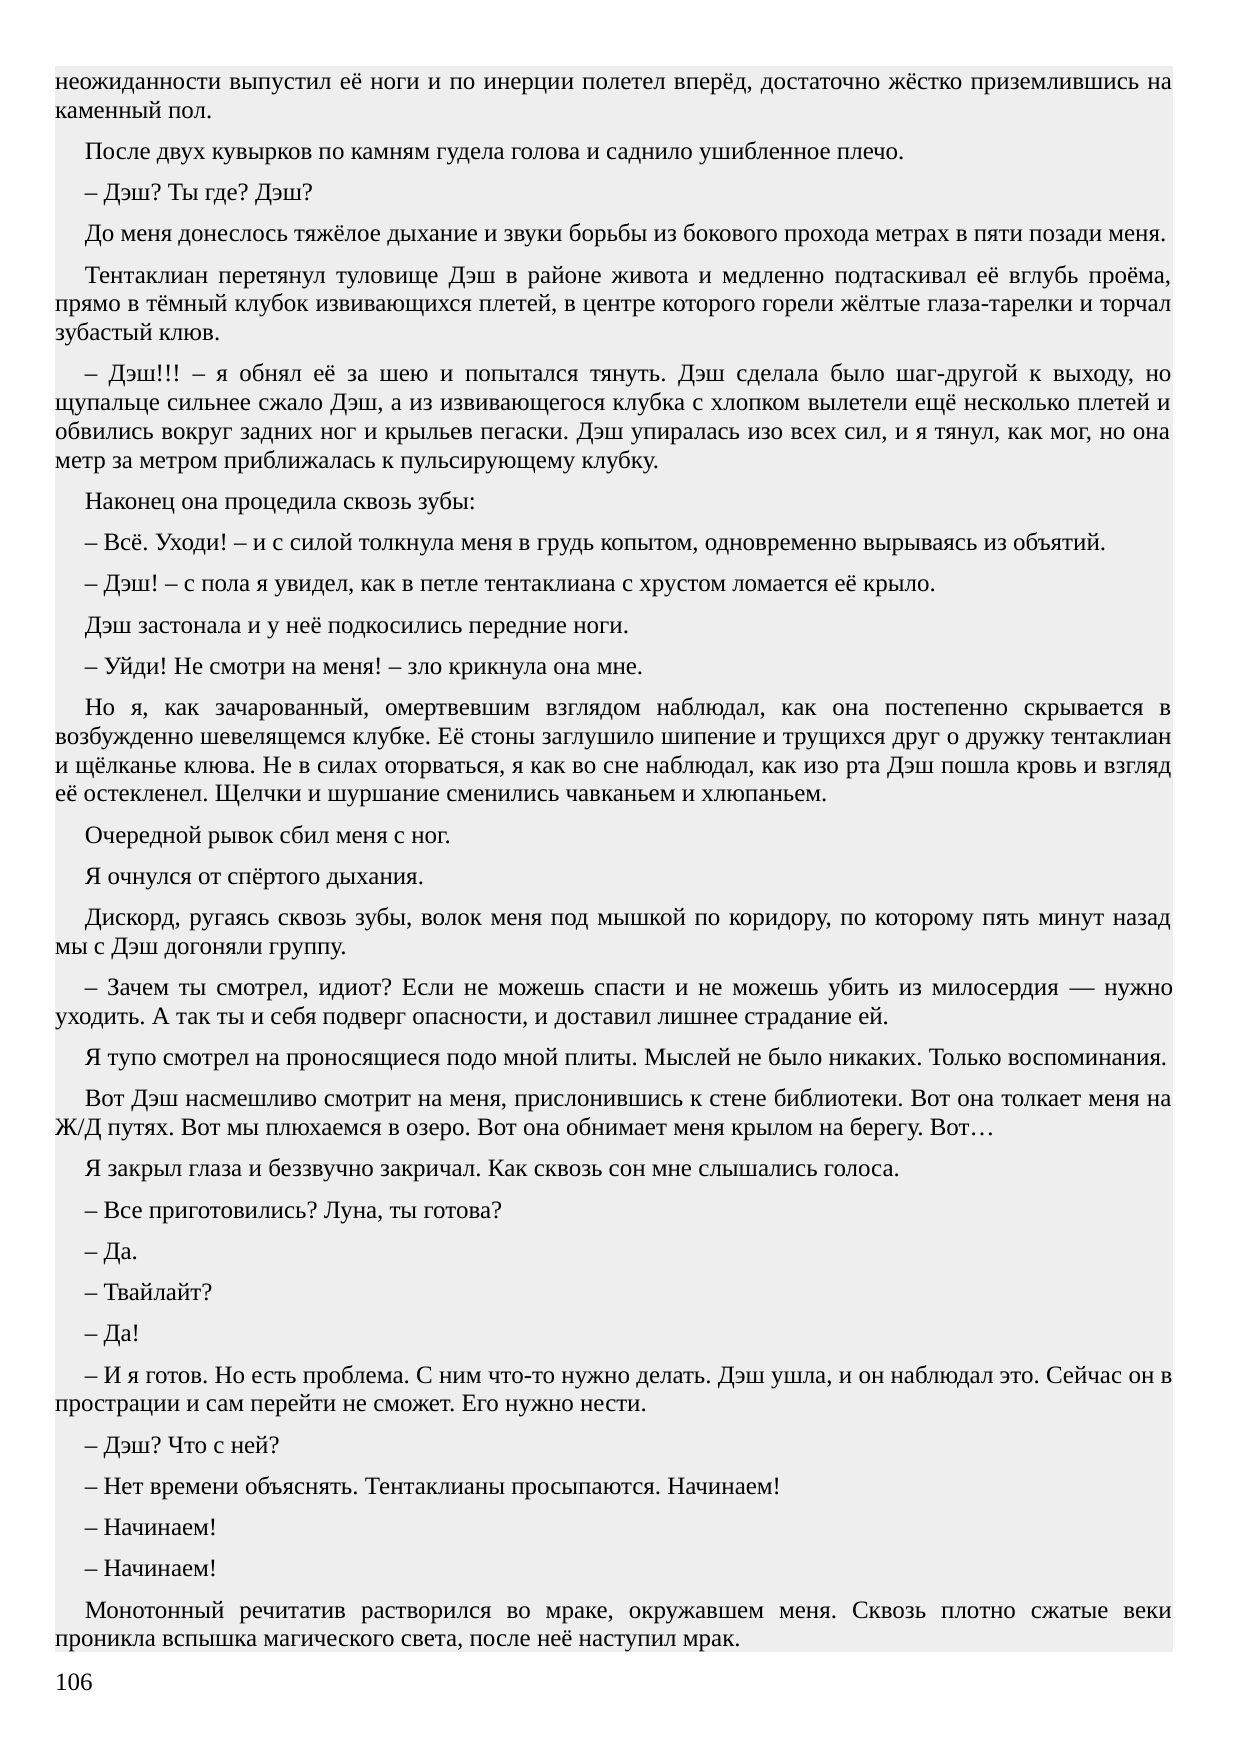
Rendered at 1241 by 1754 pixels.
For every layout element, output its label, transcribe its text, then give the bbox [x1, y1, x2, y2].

text – Уйди! Не смотри на меня! – зло крикнула она мне. [55, 651, 1173, 680]
text Я тупо смотрел на проносящиеся подо мной плиты. Мыслей не было никаких. Только воспоминания. [55, 1042, 1173, 1071]
text – Дэш? Ты где? Дэш? [55, 177, 1173, 206]
text – Твайлайт? [55, 1277, 1173, 1306]
text – Нет времени объяснять. Тентаклианы просыпаются. Начинаем! [55, 1471, 1173, 1500]
text – Дэш!!! – я обнял её за шею и попытался тянуть. Дэш сделала было шаг-другой к выходу, но щупальце сильнее сжало Дэш, а из извивающегося клубка с хлопком вылетели ещё несколько плетей и обвились вокруг задних ног и крыльев пегаски. Дэш упиралась изо всех сил, и я тянул, как мог, но она метр за метром приближалась к пульсирующему клубку. [55, 358, 1173, 473]
text – Все приготовились? Луна, ты готова? [55, 1195, 1173, 1223]
text Тентаклиан перетянул туловище Дэш в районе живота и медленно подтаскивал её вглубь проёма, прямо в тёмный клубок извивающихся плетей, в центре которого горели жёлтые глаза-тарелки и торчал зубастый клюв. [55, 260, 1173, 346]
text – Начинаем! [55, 1553, 1173, 1582]
text Я очнулся от спёртого дыхания. [55, 861, 1173, 890]
text – Дэш? Что с ней? [55, 1430, 1173, 1458]
text неожиданности выпустил её ноги и по инерции полетел вперёд, достаточно жёстко приземлившись на каменный пол. [55, 66, 1173, 123]
text Дискорд, ругаясь сквозь зубы, волок меня под мышкой по коридору, по которому пять минут назад мы с Дэш догоняли группу. [55, 902, 1173, 960]
text Я закрыл глаза и беззвучно закричал. Как сквозь сон мне слышались голоса. [55, 1153, 1173, 1182]
text Но я, как зачарованный, омертвевшим взглядом наблюдал, как она постепенно скрывается в возбужденно шевелящемся клубке. Её стоны заглушило шипение и трущихся друг о дружку тентаклиан и щёлканье клюва. Не в силах оторваться, я как во сне наблюдал, как изо рта Дэш пошла кровь и взгляд её остекленел. Щелчки и шуршание сменились чавканьем и хлюпаньем. [55, 692, 1173, 807]
text – И я готов. Но есть проблема. С ним что-то нужно делать. Дэш ушла, и он наблюдал это. Сейчас он в прострации и сам перейти не сможет. Его нужно нести. [55, 1360, 1173, 1417]
text – Да! [55, 1318, 1173, 1347]
text – Дэш! – с пола я увидел, как в петле тентаклиана с хрустом ломается её крыло. [55, 568, 1173, 597]
text – Да. [55, 1236, 1173, 1265]
text – Зачем ты смотрел, идиот? Если не можешь спасти и не можешь убить из милосердия — нужно уходить. А так ты и себя подверг опасности, и доставил лишнее страдание ей. [55, 972, 1173, 1030]
text Вот Дэш насмешливо смотрит на меня, прислонившись к стене библиотеки. Вот она толкает меня на Ж/Д путях. Вот мы плюхаемся в озеро. Вот она обнимает меня крылом на берегу. Вот… [55, 1083, 1173, 1141]
text Наконец она процедила сквозь зубы: [55, 486, 1173, 515]
text Дэш застонала и у неё подкосились передние ноги. [55, 610, 1173, 638]
text После двух кувырков по камням гудела голова и саднило ушибленное плечо. [55, 136, 1173, 165]
text – Всё. Уходи! – и с силой толкнула меня в грудь копытом, одновременно вырываясь из объятий. [55, 527, 1173, 556]
text Очередной рывок сбил меня с ног. [55, 820, 1173, 848]
text До меня донеслось тяжёлое дыхание и звуки борьбы из бокового прохода метрах в пяти позади меня. [55, 218, 1173, 247]
text Монотонный речитатив растворился во мраке, окружавшем меня. Сквозь плотно сжатые веки проникла вспышка магического света, после неё наступил мрак. [55, 1595, 1173, 1652]
text – Начинаем! [55, 1512, 1173, 1541]
